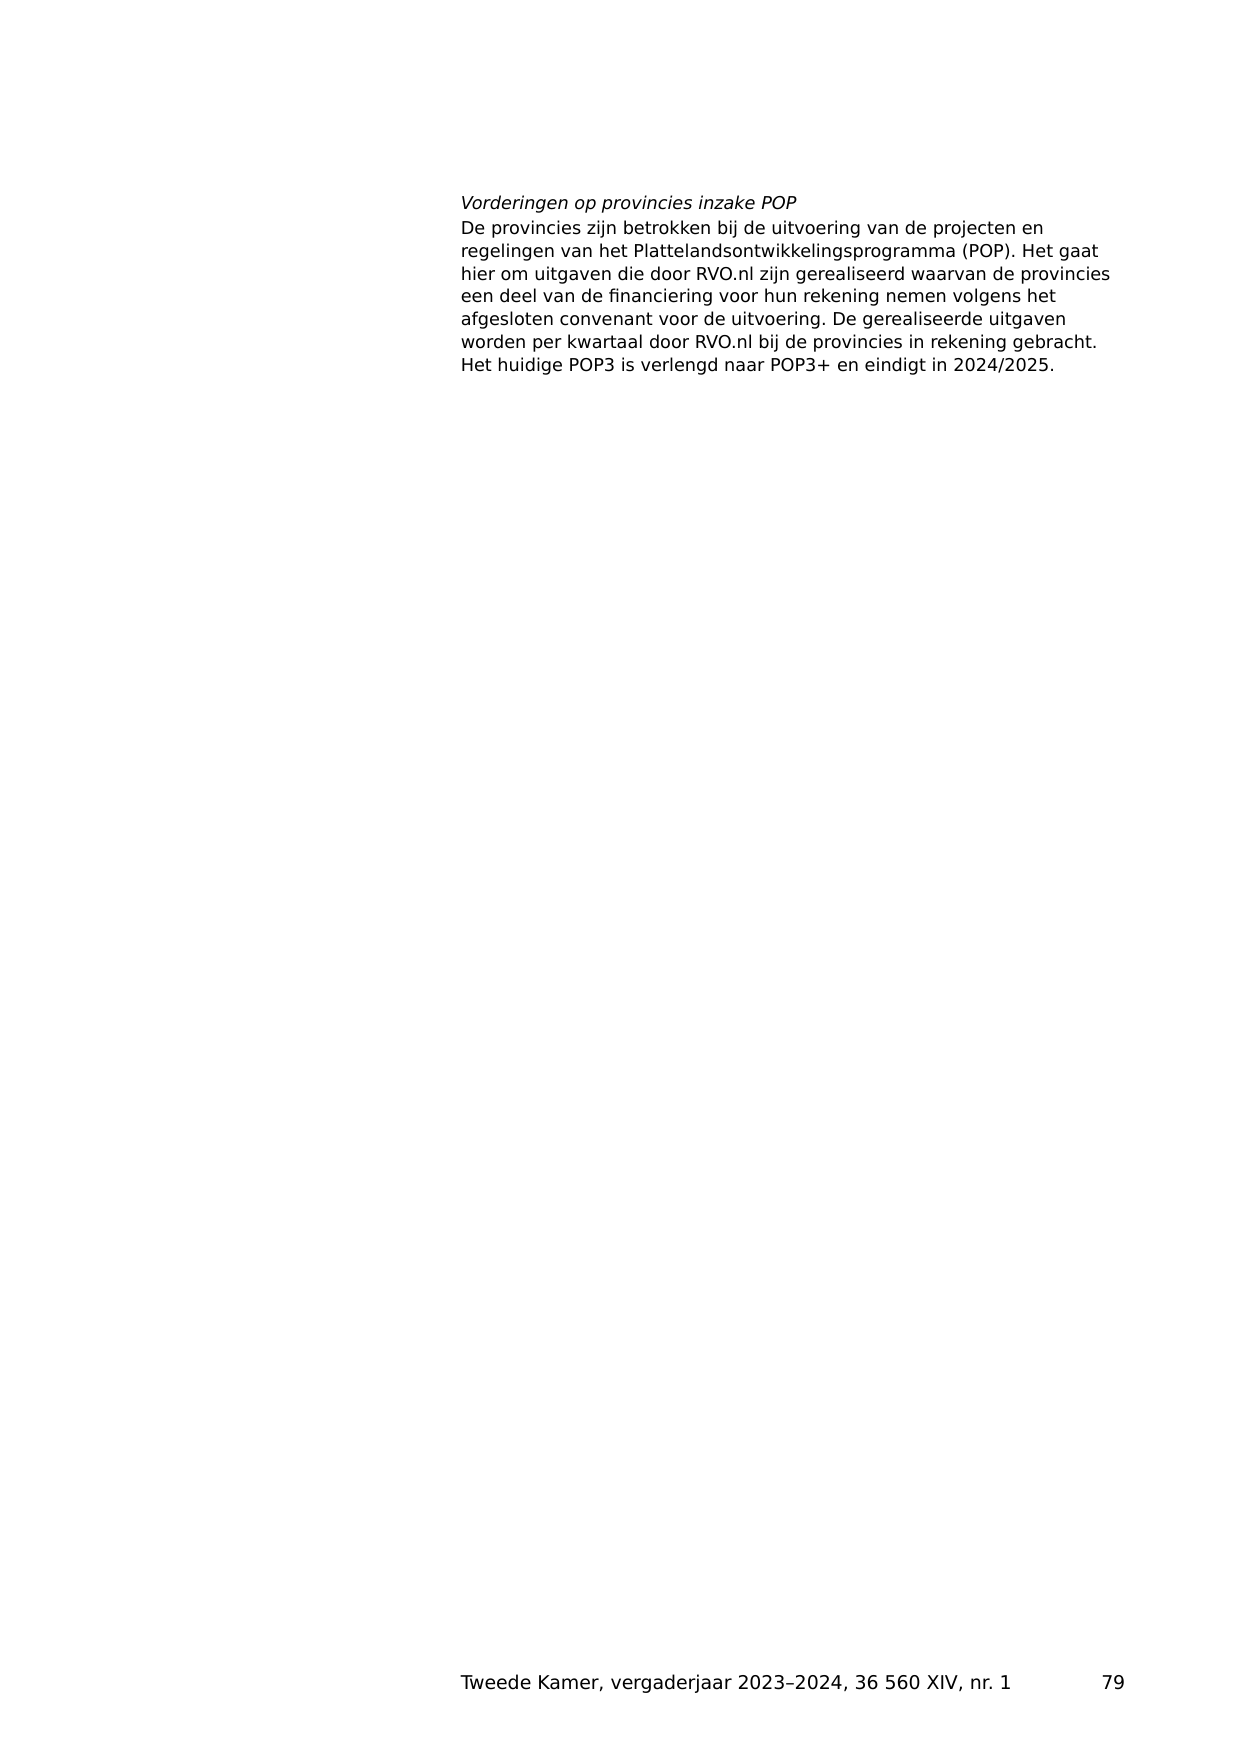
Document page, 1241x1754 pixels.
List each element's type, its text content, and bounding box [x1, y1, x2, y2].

text Vorderingen op provincies inzake POP [461, 191, 1125, 214]
text De provincies zijn betrokken bij de uitvoering van de projecten en regelingen van het Plattelandsontwikkelingsprogramma (POP). Het gaat hier om uitgaven die door RVO.nl zijn gerealiseerd waarvan de provincies een deel van de financiering voor hun rekening nemen volgens het afgesloten convenant voor de uitvoering. De gerealiseerde uitgaven worden per kwartaal door RVO.nl bij de provincies in rekening gebracht. Het huidige POP3 is verlengd naar POP3+ en eindigt in 2024/2025. [461, 216, 1125, 376]
